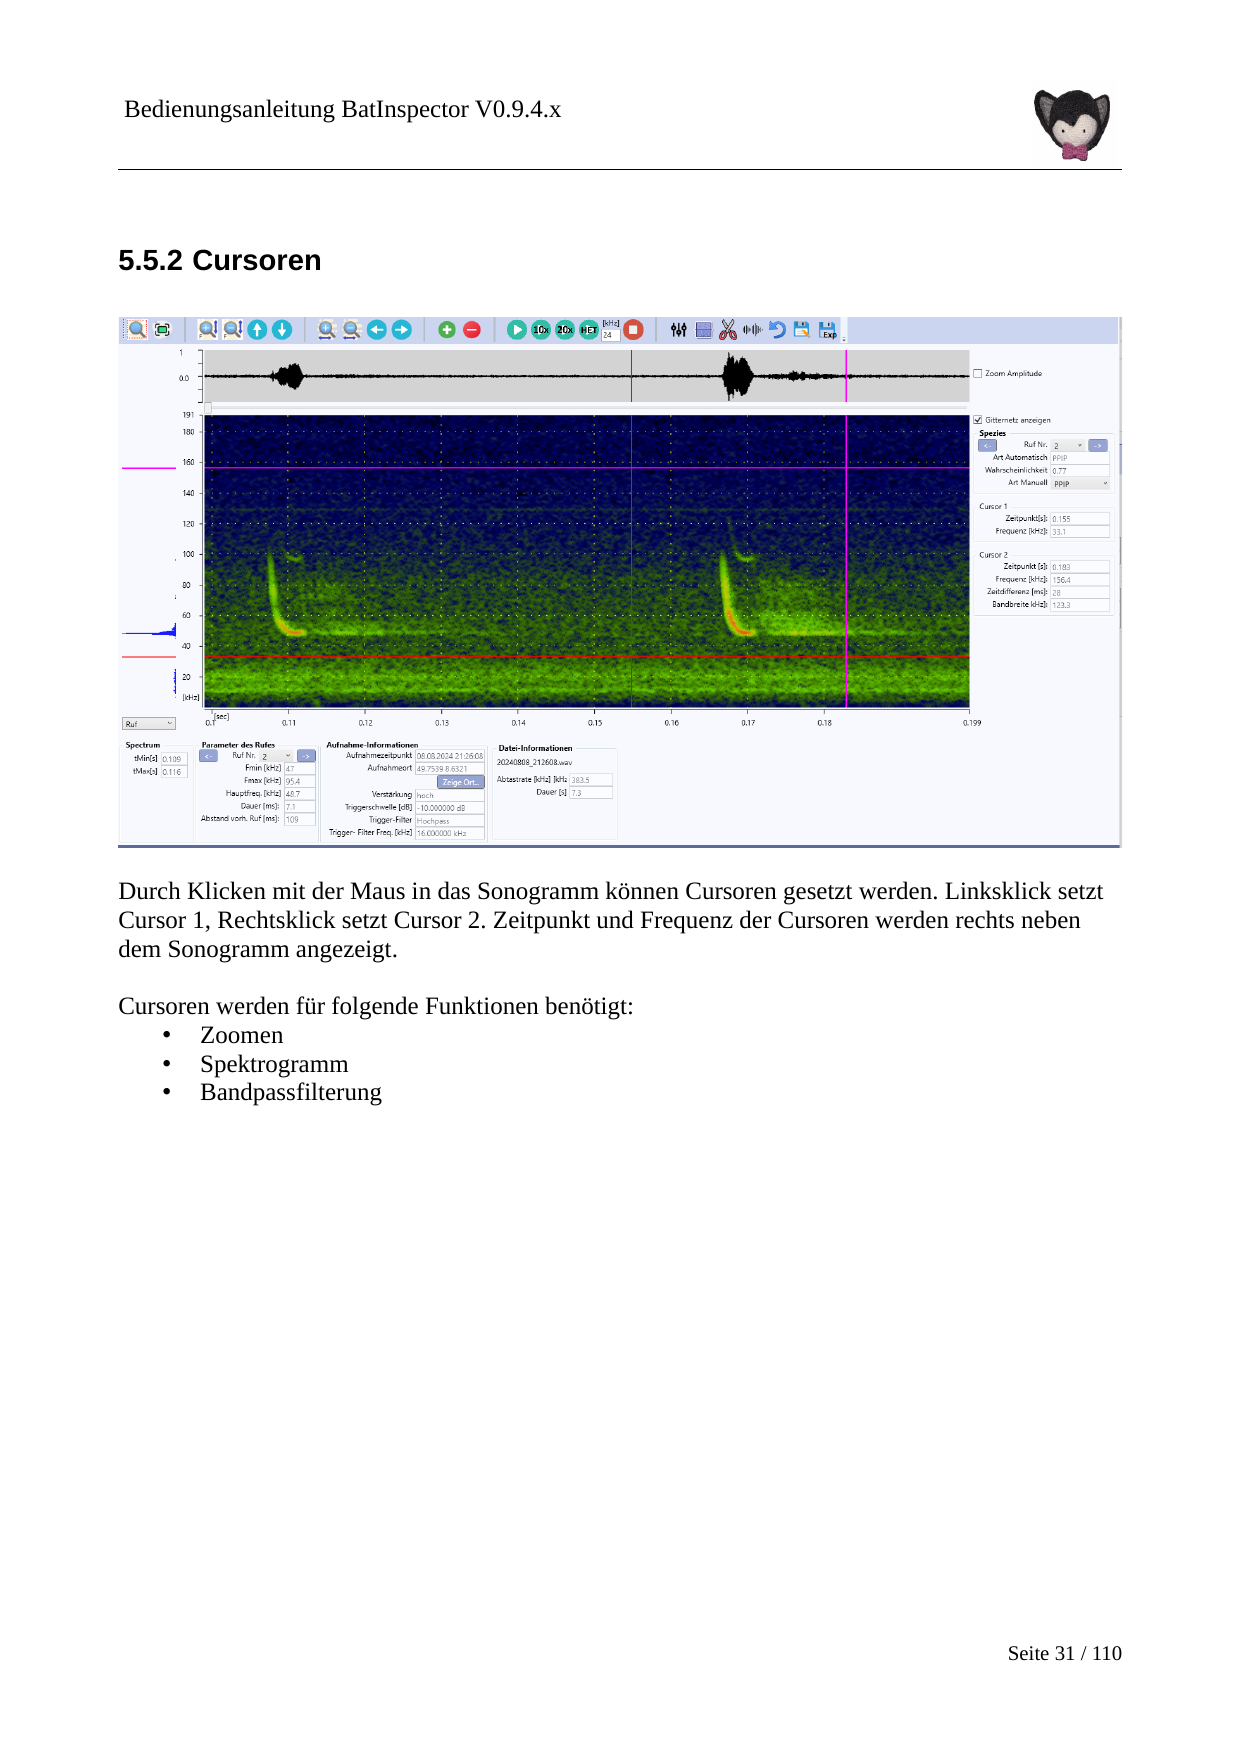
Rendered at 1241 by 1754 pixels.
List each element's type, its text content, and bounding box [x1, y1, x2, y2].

picture [1030, 80, 1119, 169]
subtitle Cursoren [118, 243, 1122, 276]
list Bandpassfilterung [162, 1077, 1122, 1106]
picture [118, 317, 1123, 848]
text Durch Klicken mit der Maus in das Sonogramm können Cursoren gesetzt werden. Linksklick setzt Cursor 1, Rechtsklick setzt Cursor 2. Zeitpunkt und Frequenz der Cursoren werden rechts neben dem Sonogramm angezeigt. [118, 876, 1122, 962]
list Spektrogramm [162, 1049, 1122, 1077]
text Cursoren werden für folgende Funktionen benötigt: [118, 991, 1122, 1020]
list Zoomen [162, 1020, 1122, 1049]
